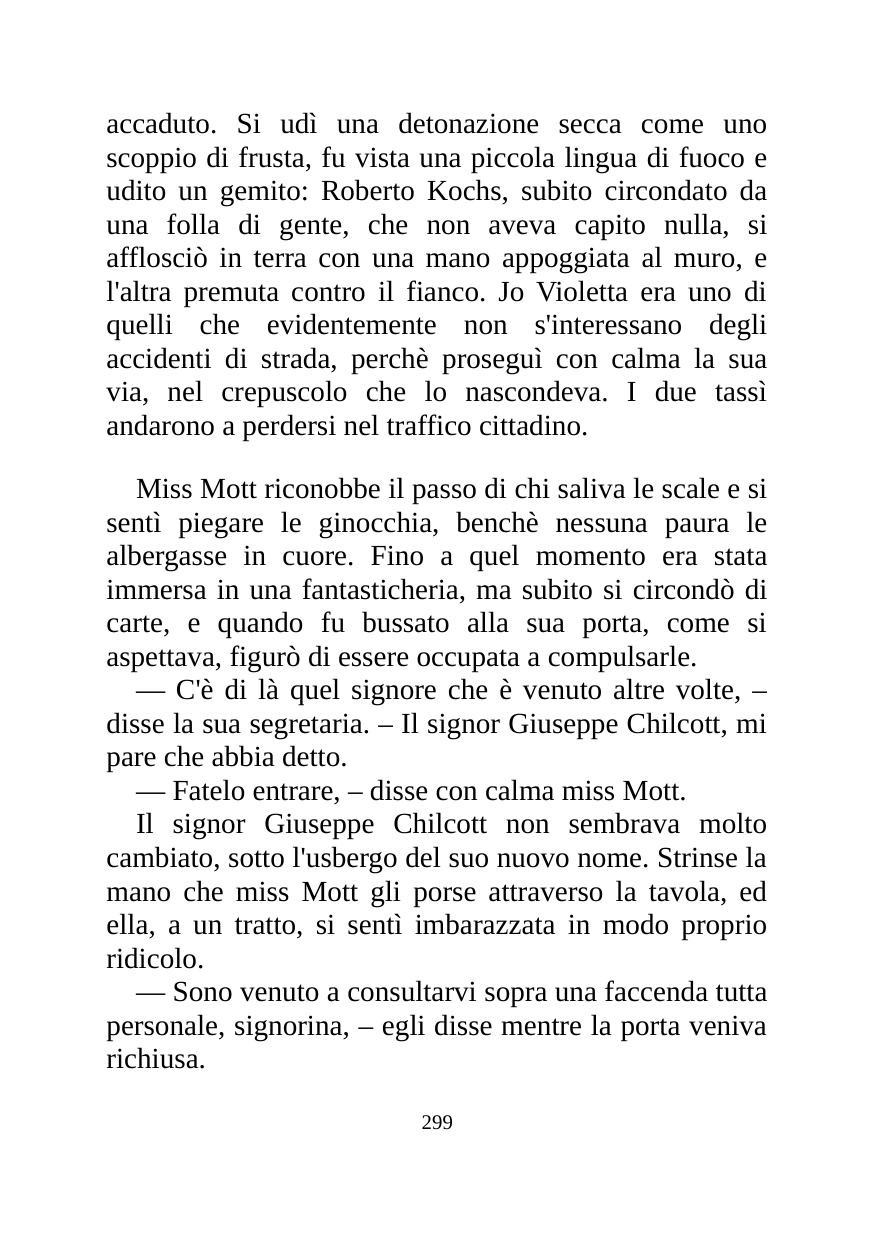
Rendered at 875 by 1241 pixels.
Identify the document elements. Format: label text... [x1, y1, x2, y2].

text — Fatelo entrare, – disse con calma miss Mott. [106, 773, 768, 807]
text Miss Mott riconobbe il passo di chi saliva le scale e si sentì piegare le ginocchia, benchè nessuna paura le albergasse in cuore. Fino a quel momento era stata immersa in una fantasticheria, ma subito si circondò di carte, e quando fu bussato alla sua porta, come si aspettava, figurò di essere occupata a compulsarle. [106, 471, 768, 672]
text — Sono venuto a consultarvi sopra una faccenda tutta personale, signorina, – egli disse mentre la porta veniva richiusa. [106, 974, 768, 1075]
text — C'è di là quel signore che è venuto altre volte, – disse la sua segretaria. – Il signor Giuseppe Chilcott, mi pare che abbia detto. [106, 672, 768, 773]
text Il signor Giuseppe Chilcott non sembrava molto cambiato, sotto l'usbergo del suo nuovo nome. Strinse la mano che miss Mott gli porse attraverso la tavola, ed ella, a un tratto, si sentì imbarazzata in modo proprio ridicolo. [106, 807, 768, 974]
text accaduto. Si udì una detonazione secca come uno scoppio di frusta, fu vista una piccola lingua di fuoco e udito un gemito: Roberto Kochs, subito circondato da una folla di gente, che non aveva capito nulla, si afflosciò in terra con una mano appoggiata al muro, e l'altra premuta contro il fianco. Jo Violetta era uno di quelli che evidentemente non s'interessano degli accidenti di strada, perchè proseguì con calma la sua via, nel crepuscolo che lo nascondeva. I due tassì andarono a perdersi nel traffico cittadino. [106, 106, 768, 442]
